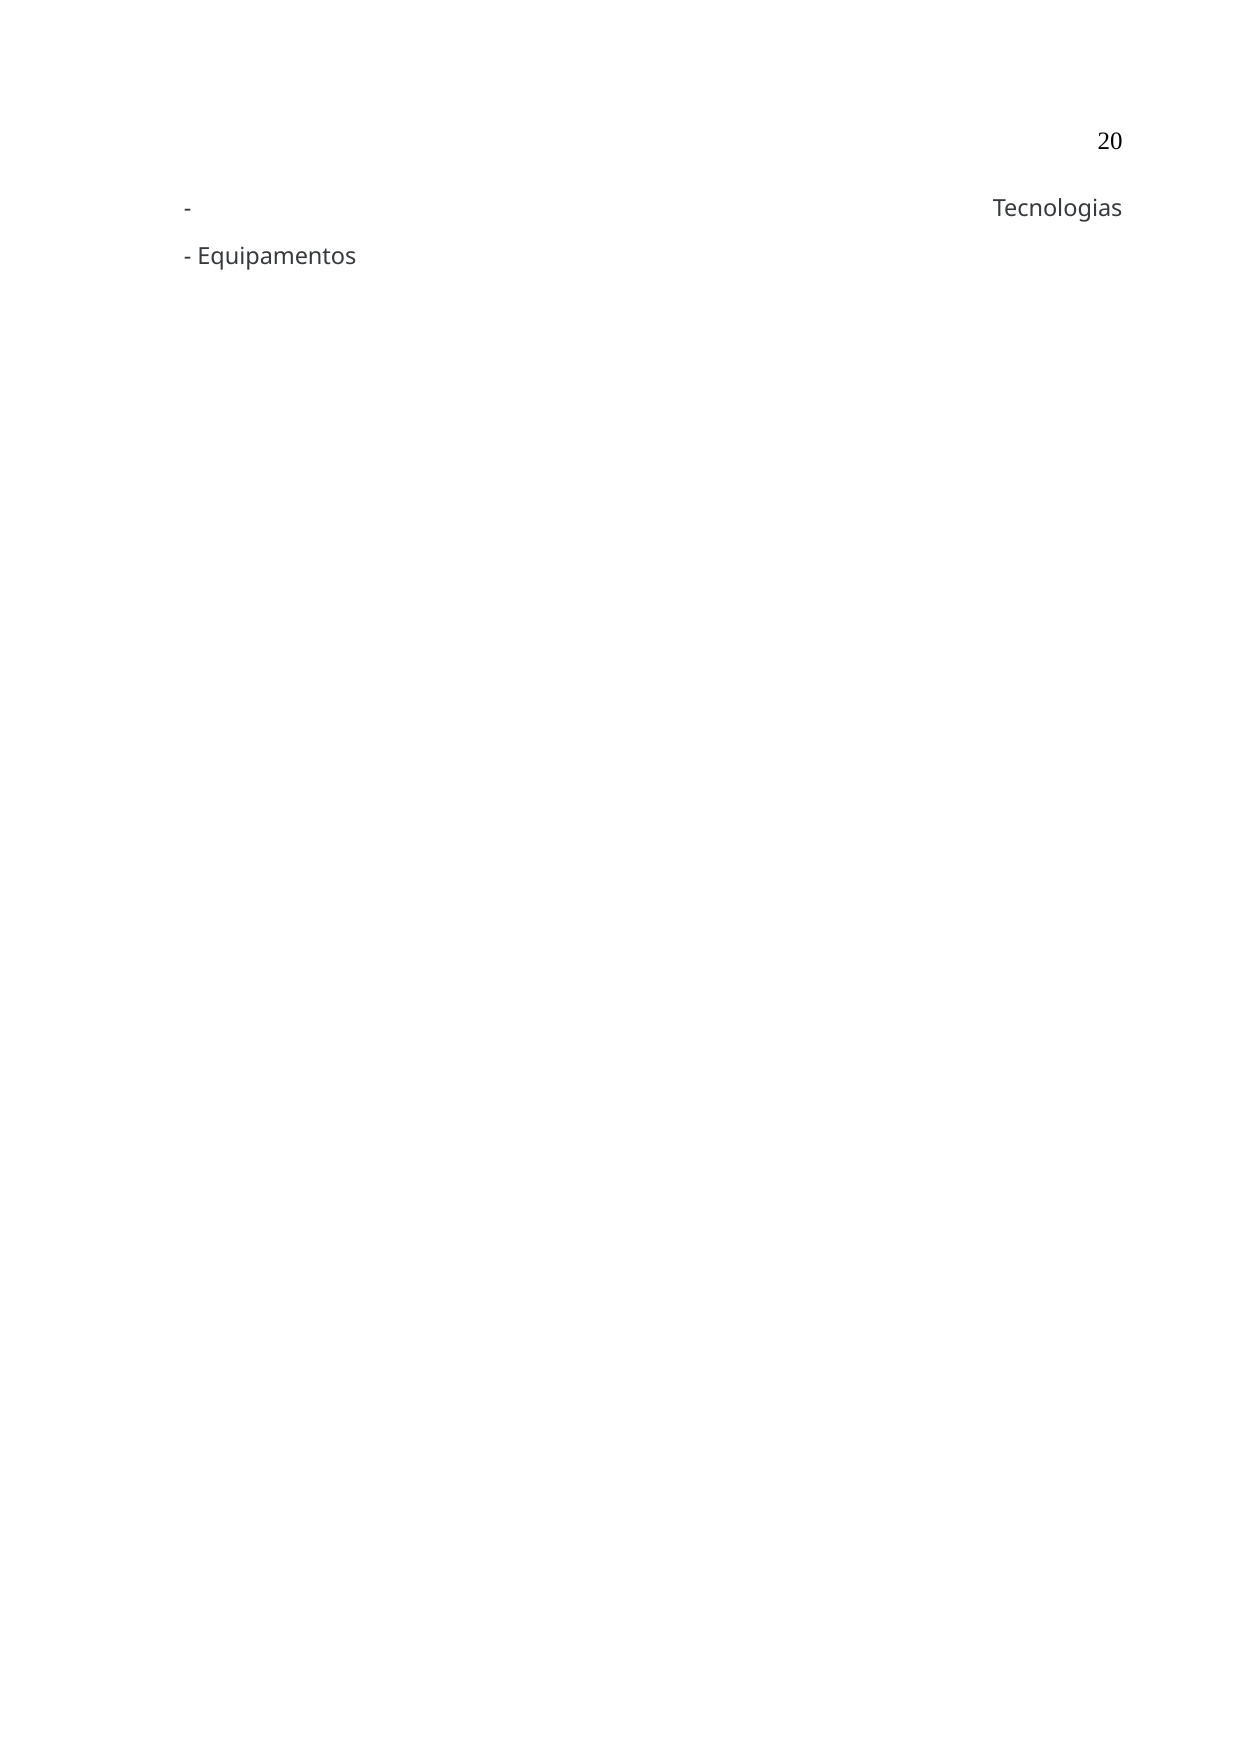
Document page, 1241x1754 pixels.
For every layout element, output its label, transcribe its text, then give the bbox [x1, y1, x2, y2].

text - Tecnologias - Equipamentos [177, 191, 1122, 271]
